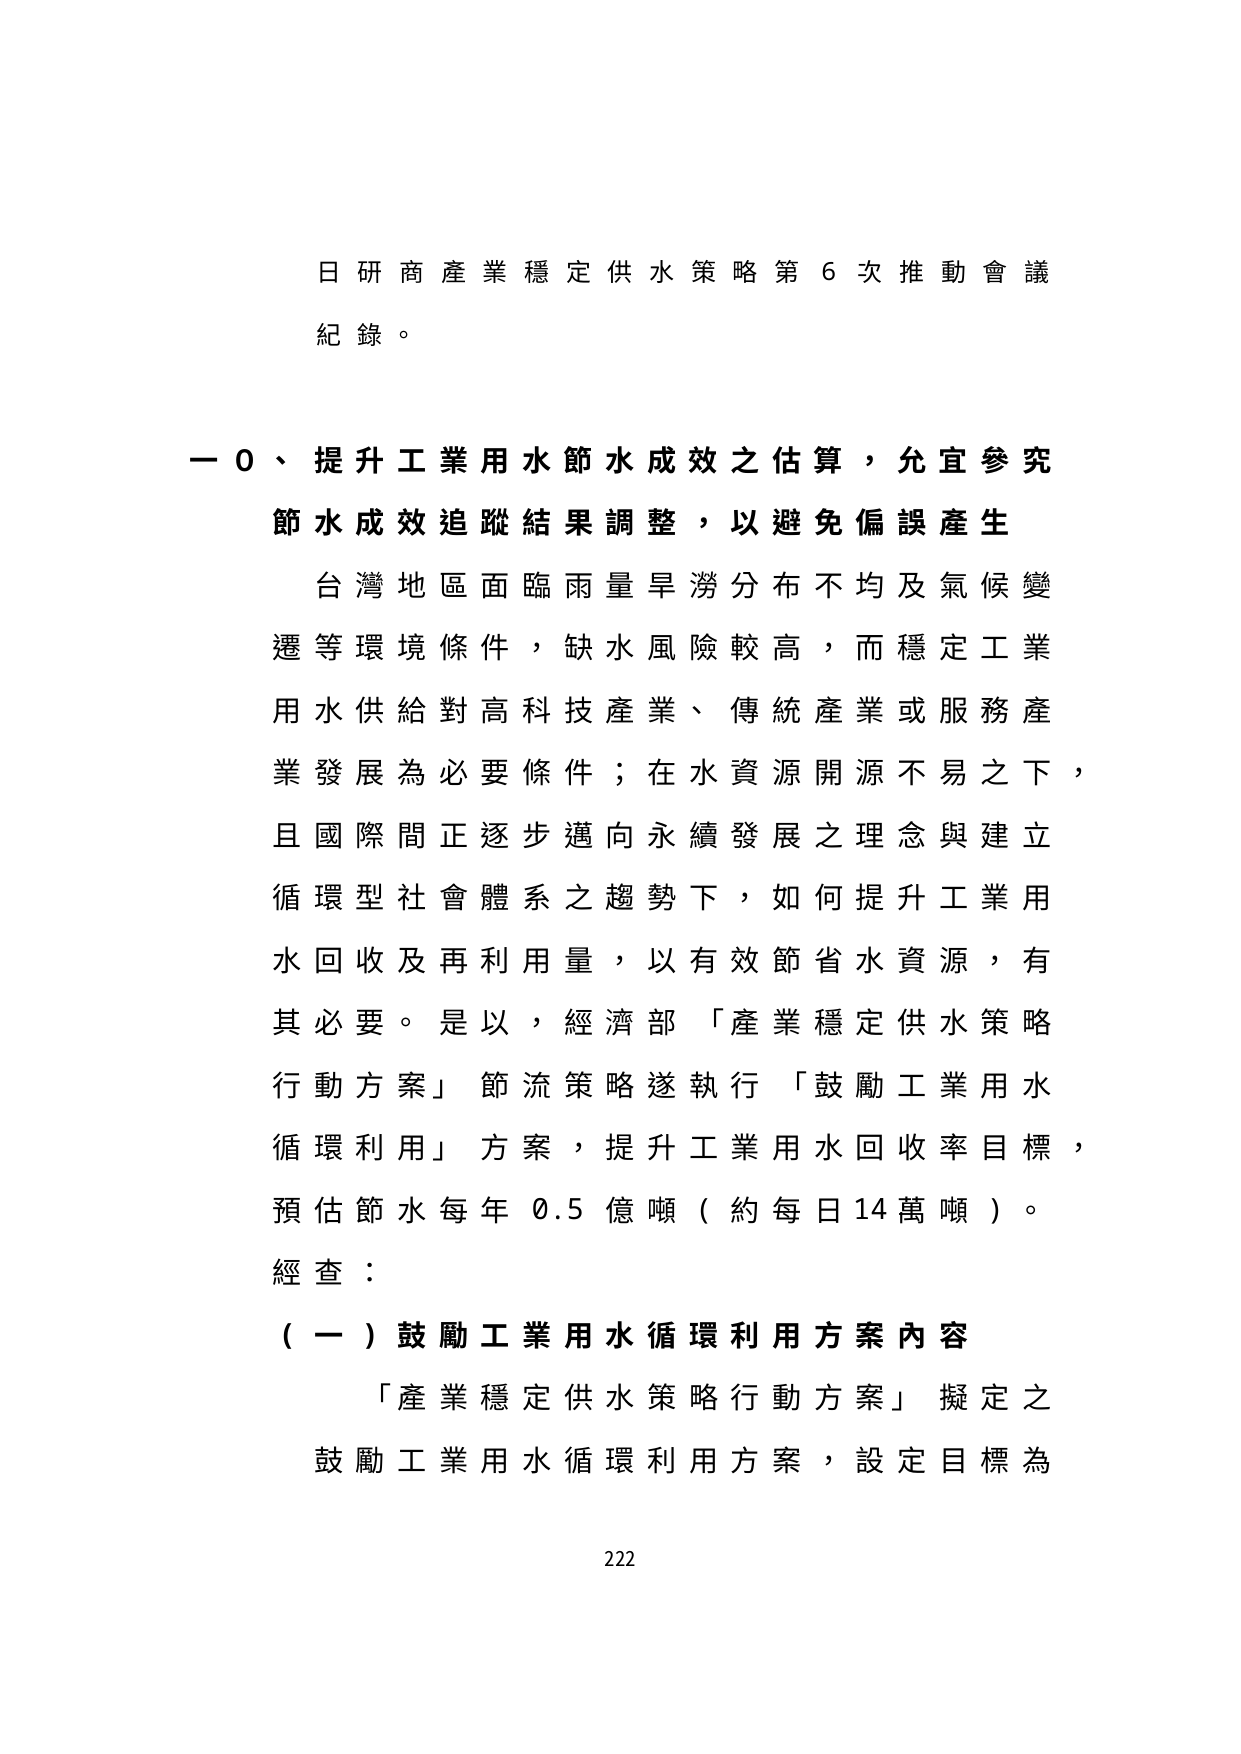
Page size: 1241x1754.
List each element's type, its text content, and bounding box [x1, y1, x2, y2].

text 台灣地區面臨雨量旱澇分布不均及氣候變遷等環境條件，缺水風險較高，而穩定工業用水供給對高科技產業、傳統產業或服務產業發展為必要條件；在水資源開源不易之下，且國際間正逐步邁向永續發展之理念與建立循環型社會體系之趨勢下，如何提升工業用水回收及再利用量，以有效節省水資源，有其必要。是以，經濟部「產業穩定供水策略行動方案」節流策略遂執行「鼓勵工業用水循環利用」方案，提升工業用水回收率目標，預估節水每年0.5億噸(約每日14萬噸)。經查： [242, 542, 1058, 1292]
text 「產業穩定供水策略行動方案」擬定之鼓勵工業用水循環利用方案，設定目標為 [271, 1354, 1058, 1479]
text 一０、提升工業用水節水成效之估算，允宜參究節水成效追蹤結果調整，以避免偏誤產生 [183, 417, 1058, 542]
text (一)鼓勵工業用水循環利用方案內容 [242, 1292, 1058, 1354]
text 日研商產業穩定供水策略第6次推動會議紀錄。 [171, 229, 1063, 354]
